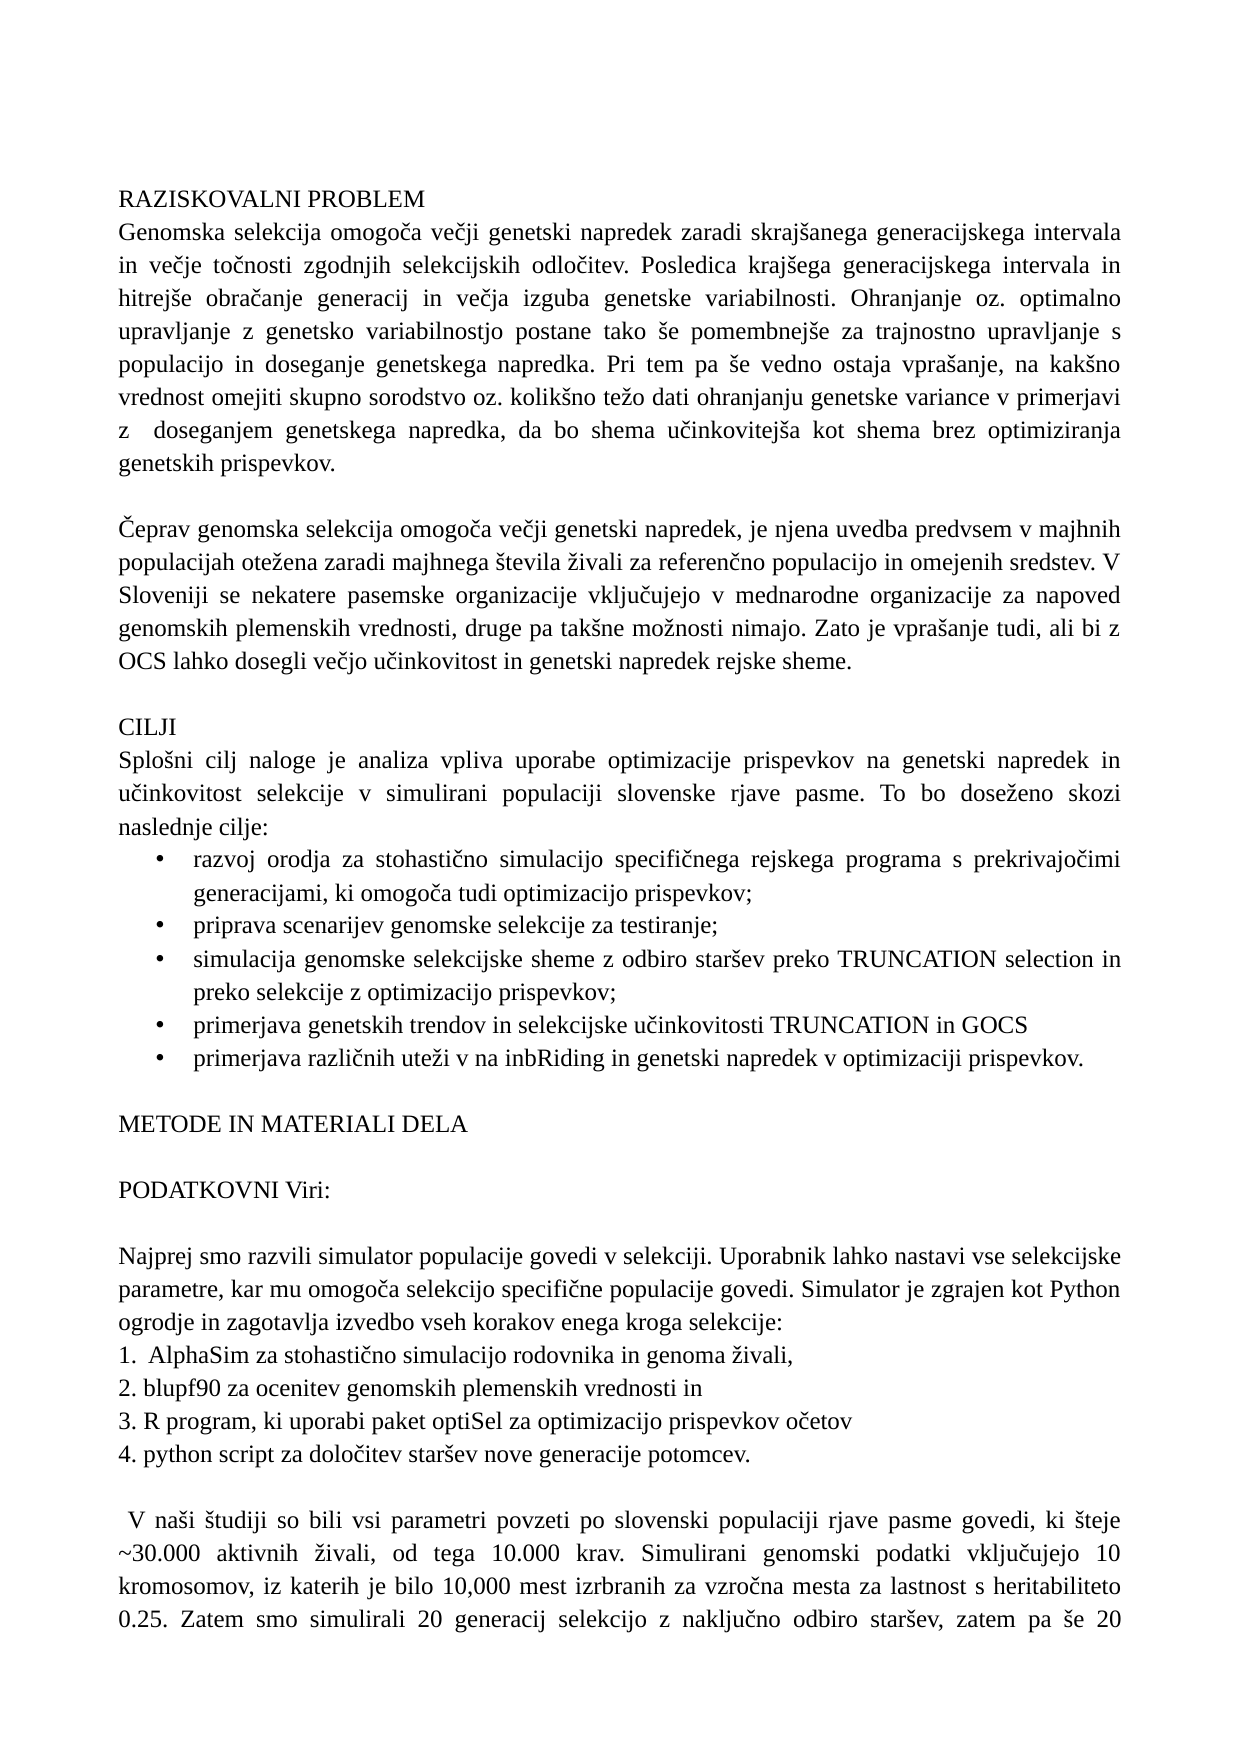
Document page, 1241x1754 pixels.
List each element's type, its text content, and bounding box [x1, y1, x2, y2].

text 1. AlphaSim za stohastično simulacijo rodovnika in genoma živali, [118, 1340, 1122, 1369]
text Genomska selekcija omogoča večji genetski napredek zaradi skrajšanega generacijskega intervala in večje točnosti zgodnjih selekcijskih odločitev. Posledica krajšega generacijskega intervala in hitrejše obračanje generacij in večja izguba genetske variabilnosti. Ohranjanje oz. optimalno upravljanje z genetsko variabilnostjo postane tako še pomembnejše za trajnostno upravljanje s populacijo in doseganje genetskega napredka. Pri tem pa še vedno ostaja vprašanje, na kakšno vrednost omejiti skupno sorodstvo oz. kolikšno težo dati ohranjanju genetske variance v primerjavi z doseganjem genetskega napredka, da bo shema učinkovitejša kot shema brez optimiziranja genetskih prispevkov. [118, 217, 1122, 477]
list razvoj orodja za stohastično simulacijo specifičnega rejskega programa s prekrivajočimi generacijami, ki omogoča tudi optimizacijo prispevkov; [156, 844, 1122, 906]
text Čeprav genomska selekcija omogoča večji genetski napredek, je njena uvedba predvsem v majhnih populacijah otežena zaradi majhnega števila živali za referenčno populacijo in omejenih sredstev. V Sloveniji se nekatere pasemske organizacije vključujejo v mednarodne organizacije za napoved genomskih plemenskih vrednosti, druge pa takšne možnosti nimajo. Zato je vprašanje tudi, ali bi z OCS lahko dosegli večjo učinkovitost in genetski napredek rejske sheme. [118, 514, 1122, 675]
text V naši študiji so bili vsi parametri povzeti po slovenski populaciji rjave pasme govedi, ki šteje ~30.000 aktivnih živali, od tega 10.000 krav. Simulirani genomski podatki vključujejo 10 kromosomov, iz katerih je bilo 10,000 mest izrbranih za vzročna mesta za lastnost s heritabiliteto 0.25. Zatem smo simulirali 20 generacij selekcijo z naključno odbiro staršev, zatem pa še 20 [118, 1505, 1122, 1633]
text 4. python script za določitev staršev nove generacije potomcev. [118, 1439, 1122, 1468]
text Najprej smo razvili simulator populacije govedi v selekciji. Uporabnik lahko nastavi vse selekcijske parametre, kar mu omogoča selekcijo specifične populacije govedi. Simulator je zgrajen kot Python ogrodje in zagotavlja izvedbo vseh korakov enega kroga selekcije: [118, 1241, 1122, 1336]
list priprava scenarijev genomske selekcije za testiranje; [156, 911, 1122, 939]
list primerjava različnih uteži v na inbRiding in genetski napredek v optimizaciji prispevkov. [156, 1043, 1122, 1071]
text 3. R program, ki uporabi paket optiSel za optimizacijo prispevkov očetov [118, 1406, 1122, 1435]
text PODATKOVNI Viri: [118, 1175, 1122, 1203]
text METODE IN MATERIALI DELA [118, 1109, 1122, 1137]
text 2. blupf90 za ocenitev genomskih plemenskih vrednosti in [118, 1373, 1122, 1402]
text RAZISKOVALNI PROBLEM [118, 184, 1122, 213]
list simulacija genomske selekcijske sheme z odbiro staršev preko TRUNCATION selection in preko selekcije z optimizacijo prispevkov; [156, 944, 1122, 1005]
list primerjava genetskih trendov in selekcijske učinkovitosti TRUNCATION in GOCS [156, 1010, 1122, 1038]
text Splošni cilj naloge je analiza vpliva uporabe optimizacije prispevkov na genetski napredek in učinkovitost selekcije v simulirani populaciji slovenske rjave pasme. To bo doseženo skozi naslednje cilje: [118, 746, 1122, 840]
text CILJI [118, 712, 1122, 741]
